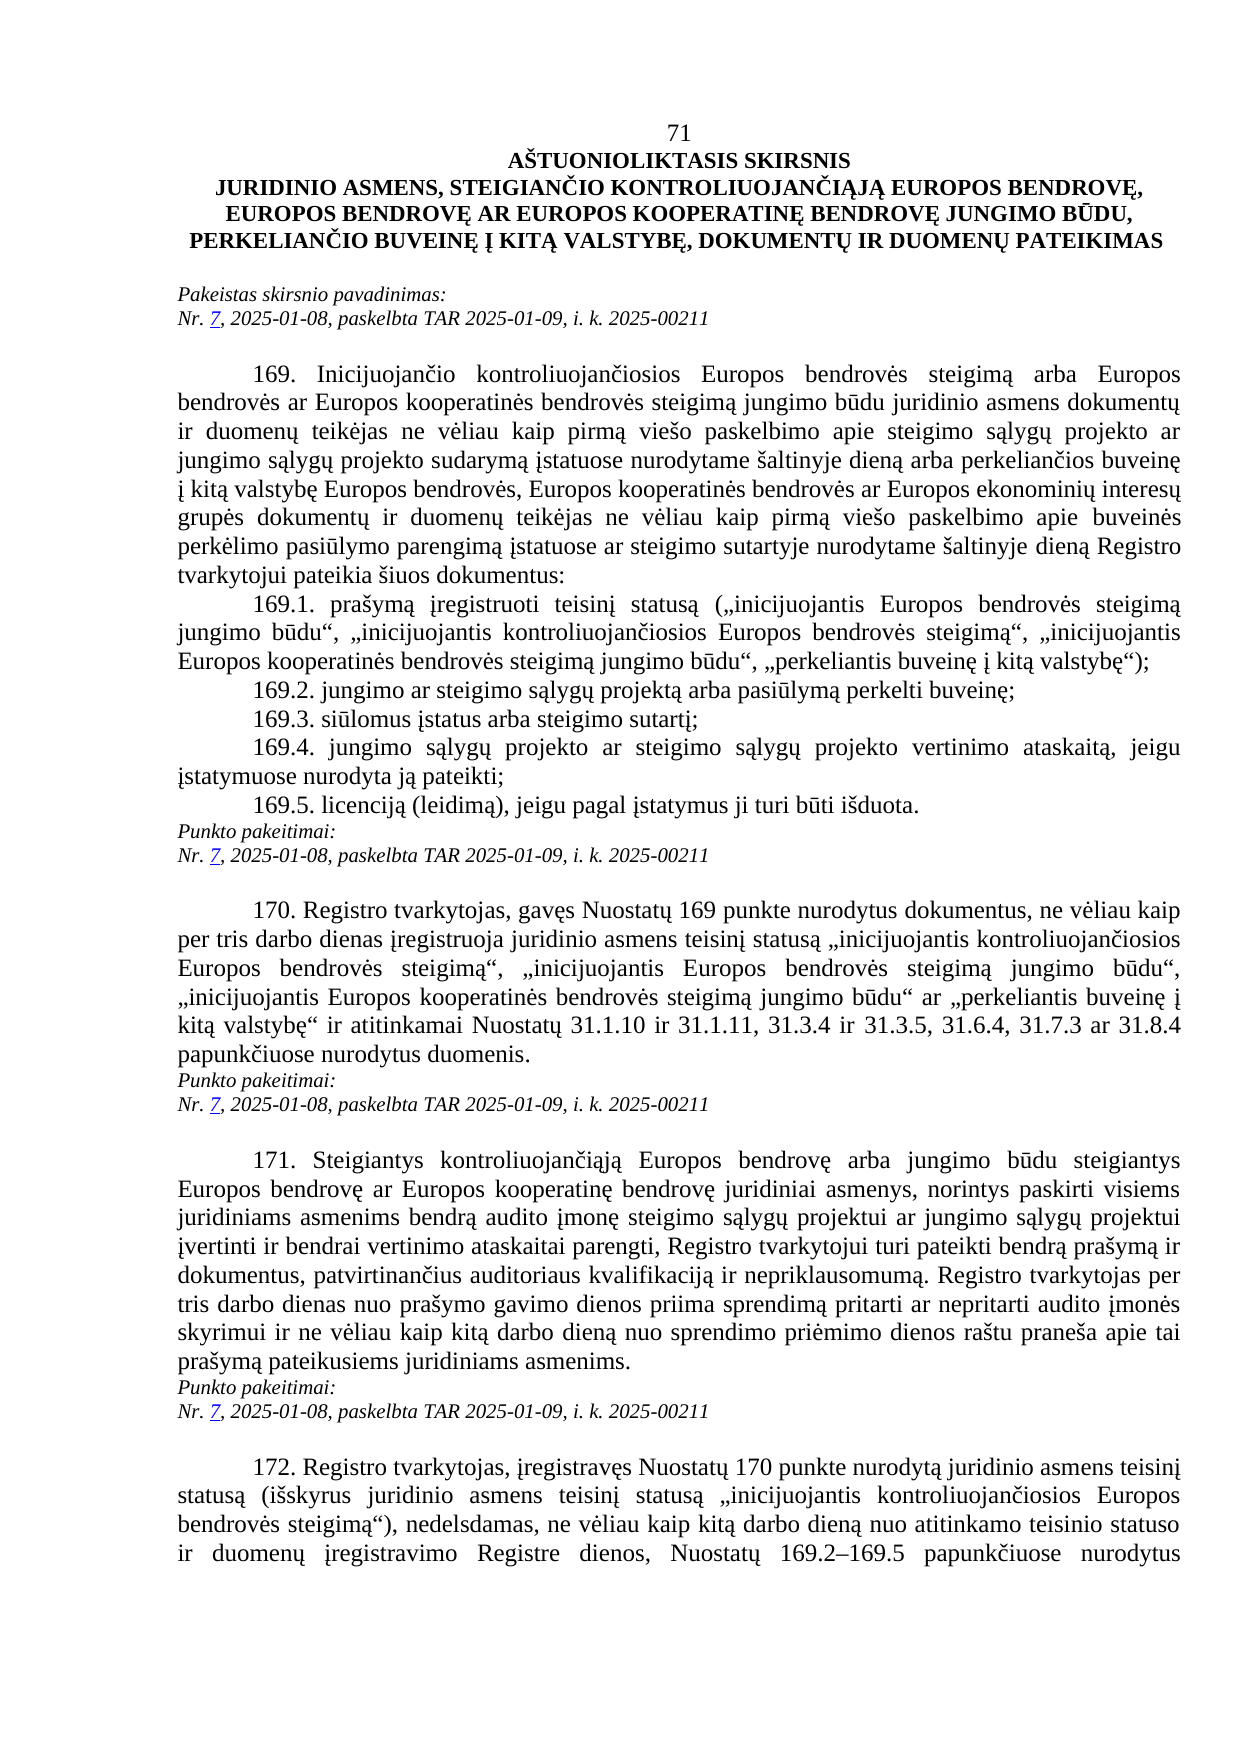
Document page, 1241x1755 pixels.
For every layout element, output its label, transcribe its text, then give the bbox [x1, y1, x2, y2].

text AŠTUONIOLIKTASIS SKIRSNIS [177, 148, 1181, 174]
text Nr. 7, 2025-01-08, paskelbta TAR 2025-01-09, i. k. 2025-00211 [177, 1399, 1181, 1423]
text Punkto pakeitimai: [177, 1068, 1181, 1092]
text 169.3. siūlomus įstatus arba steigimo sutartį; [177, 704, 1181, 732]
text 169.4. jungimo sąlygų projekto ar steigimo sąlygų projekto vertinimo ataskaitą, jeigu įstatymuose nurodyta ją pateikti; [177, 732, 1181, 790]
text 169.5. licenciją (leidimą), jeigu pagal įstatymus ji turi būti išduota. [177, 790, 1181, 819]
text Nr. 7, 2025-01-08, paskelbta TAR 2025-01-09, i. k. 2025-00211 [177, 306, 1181, 330]
text JURIDINIO ASMENS, STEIGIANČIO KONTROLIUOJANČIĄJĄ EUROPOS BENDROVĘ, EUROPOS BENDROVĘ AR EUROPOS KOOPERATINĘ BENDROVĘ JUNGIMO BŪDU, PERKELIANČIO BUVEINĘ Į KITĄ VALSTYBĘ, DOKUMENTŲ IR DUOMENŲ PATEIKIMAS [177, 174, 1181, 253]
text 172. Registro tvarkytojas, įregistravęs Nuostatų 170 punkte nurodytą juridinio asmens teisinį statusą (išskyrus juridinio asmens teisinį statusą „inicijuojantis kontroliuojančiosios Europos bendrovės steigimą“), nedelsdamas, ne vėliau kaip kitą darbo dieną nuo atitinkamo teisinio statuso ir duomenų įregistravimo Registre dienos, Nuostatų 169.2–169.5 papunkčiuose nurodytus [177, 1452, 1181, 1567]
text Nr. 7, 2025-01-08, paskelbta TAR 2025-01-09, i. k. 2025-00211 [177, 1092, 1181, 1116]
text 169.1. prašymą įregistruoti teisinį statusą („inicijuojantis Europos bendrovės steigimą jungimo būdu“, „inicijuojantis kontroliuojančiosios Europos bendrovės steigimą“, „inicijuojantis Europos kooperatinės bendrovės steigimą jungimo būdu“, „perkeliantis buveinę į kitą valstybę“); [177, 589, 1181, 675]
text Nr. 7, 2025-01-08, paskelbta TAR 2025-01-09, i. k. 2025-00211 [177, 843, 1181, 867]
text Punkto pakeitimai: [177, 1375, 1181, 1399]
text 169. Inicijuojančio kontroliuojančiosios Europos bendrovės steigimą arba Europos bendrovės ar Europos kooperatinės bendrovės steigimą jungimo būdu juridinio asmens dokumentų ir duomenų teikėjas ne vėliau kaip pirmą viešo paskelbimo apie steigimo sąlygų projekto ar jungimo sąlygų projekto sudarymą įstatuose nurodytame šaltinyje dieną arba perkeliančios buveinę į kitą valstybę Europos bendrovės, Europos kooperatinės bendrovės ar Europos ekonominių interesų grupės dokumentų ir duomenų teikėjas ne vėliau kaip pirmą viešo paskelbimo apie buveinės perkėlimo pasiūlymo parengimą įstatuose ar steigimo sutartyje nurodytame šaltinyje dieną Registro tvarkytojui pateikia šiuos dokumentus: [177, 359, 1181, 589]
text Pakeistas skirsnio pavadinimas: [177, 282, 1181, 306]
text 170. Registro tvarkytojas, gavęs Nuostatų 169 punkte nurodytus dokumentus, ne vėliau kaip per tris darbo dienas įregistruoja juridinio asmens teisinį statusą „inicijuojantis kontroliuojančiosios Europos bendrovės steigimą“, „inicijuojantis Europos bendrovės steigimą jungimo būdu“, „inicijuojantis Europos kooperatinės bendrovės steigimą jungimo būdu“ ar „perkeliantis buveinę į kitą valstybę“ ir atitinkamai Nuostatų 31.1.10 ir 31.1.11, 31.3.4 ir 31.3.5, 31.6.4, 31.7.3 ar 31.8.4 papunkčiuose nurodytus duomenis. [177, 896, 1181, 1068]
text 171. Steigiantys kontroliuojančiąją Europos bendrovę arba jungimo būdu steigiantys Europos bendrovę ar Europos kooperatinę bendrovę juridiniai asmenys, norintys paskirti visiems juridiniams asmenims bendrą audito įmonę steigimo sąlygų projektui ar jungimo sąlygų projektui įvertinti ir bendrai vertinimo ataskaitai parengti, Registro tvarkytojui turi pateikti bendrą prašymą ir dokumentus, patvirtinančius auditoriaus kvalifikaciją ir nepriklausomumą. Registro tvarkytojas per tris darbo dienas nuo prašymo gavimo dienos priima sprendimą pritarti ar nepritarti audito įmonės skyrimui ir ne vėliau kaip kitą darbo dieną nuo sprendimo priėmimo dienos raštu praneša apie tai prašymą pateikusiems juridiniams asmenims. [177, 1145, 1181, 1375]
text Punkto pakeitimai: [177, 819, 1181, 843]
text 169.2. jungimo ar steigimo sąlygų projektą arba pasiūlymą perkelti buveinę; [177, 675, 1181, 704]
